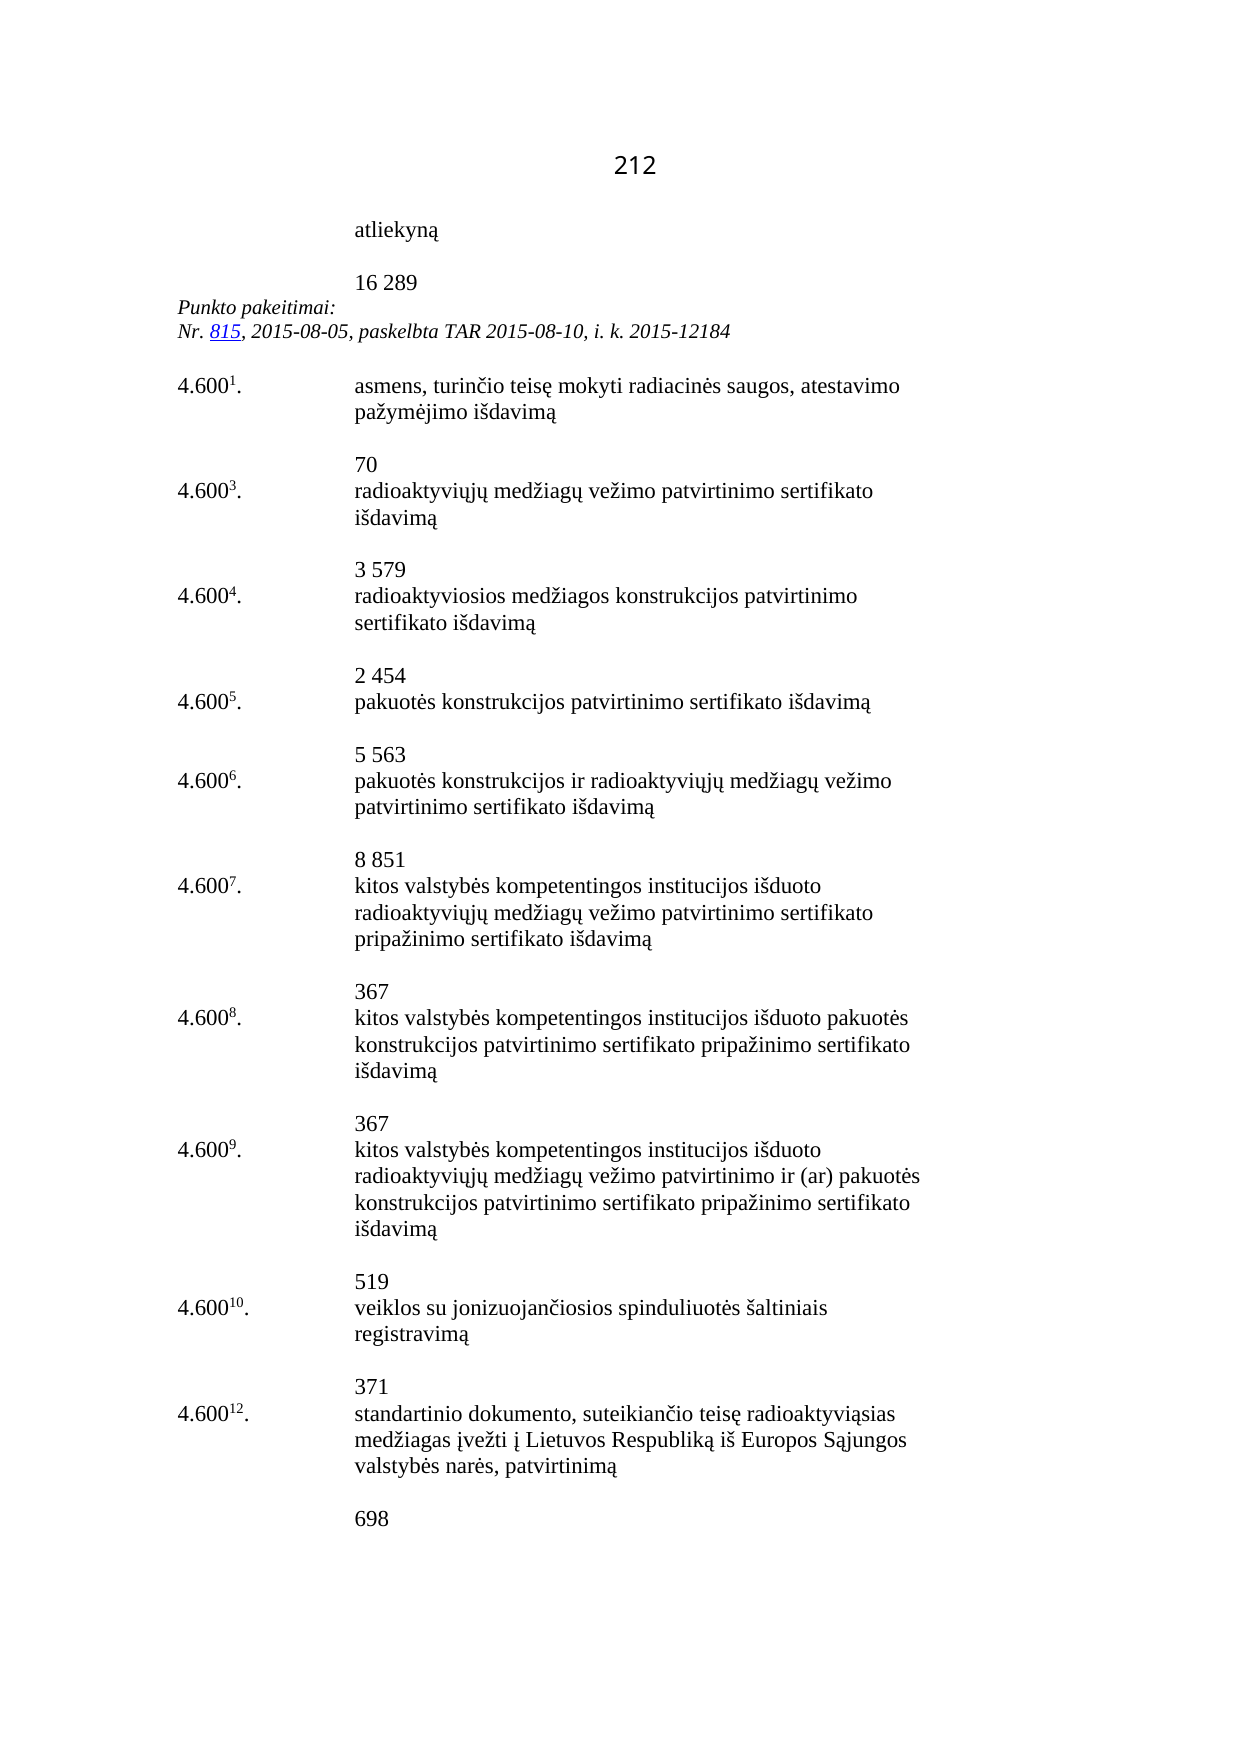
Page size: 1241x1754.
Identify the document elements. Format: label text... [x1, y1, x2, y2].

text 4.6009. kitos valstybės kompetentingos institucijos išduoto radioaktyviųjų medžiagų vežimo patvirtinimo ir (ar) pakuotės konstrukcijos patvirtinimo sertifikato pripažinimo sertifikato išdavimą 519 [177, 1136, 945, 1294]
text 4.60010. veiklos su jonizuojančiosios spinduliuotės šaltiniais registravimą 371 [177, 1294, 945, 1399]
text 4.6003. radioaktyviųjų medžiagų vežimo patvirtinimo sertifikato išdavimą 3 579 [177, 477, 945, 583]
text 4.6005. pakuotės konstrukcijos patvirtinimo sertifikato išdavimą 5 563 [177, 688, 945, 767]
text 4.6006. pakuotės konstrukcijos ir radioaktyviųjų medžiagų vežimo patvirtinimo sertifikato išdavimą 8 851 [177, 767, 945, 872]
text 4.6001. asmens, turinčio teisę mokyti radiacinės saugos, atestavimo pažymėjimo išdavimą 70 [177, 372, 945, 477]
text 4.6007. kitos valstybės kompetentingos institucijos išduoto radioaktyviųjų medžiagų vežimo patvirtinimo sertifikato pripažinimo sertifikato išdavimą 367 [177, 872, 945, 1004]
text atliekyną 16 289 [354, 216, 945, 295]
text 4.6004. radioaktyviosios medžiagos konstrukcijos patvirtinimo sertifikato išdavimą 2 454 [177, 583, 945, 688]
text 4.6008. kitos valstybės kompetentingos institucijos išduoto pakuotės konstrukcijos patvirtinimo sertifikato pripažinimo sertifikato išdavimą 367 [177, 1004, 945, 1136]
text Nr. 815, 2015-08-05, paskelbta TAR 2015-08-10, i. k. 2015-12184 [177, 319, 1093, 343]
text Punkto pakeitimai: [177, 295, 1093, 319]
text 4.60012. standartinio dokumento, suteikiančio teisę radioaktyviąsias medžiagas įvežti į Lietuvos Respubliką iš Europos Sąjungos valstybės narės, patvirtinimą 698 [177, 1399, 945, 1531]
